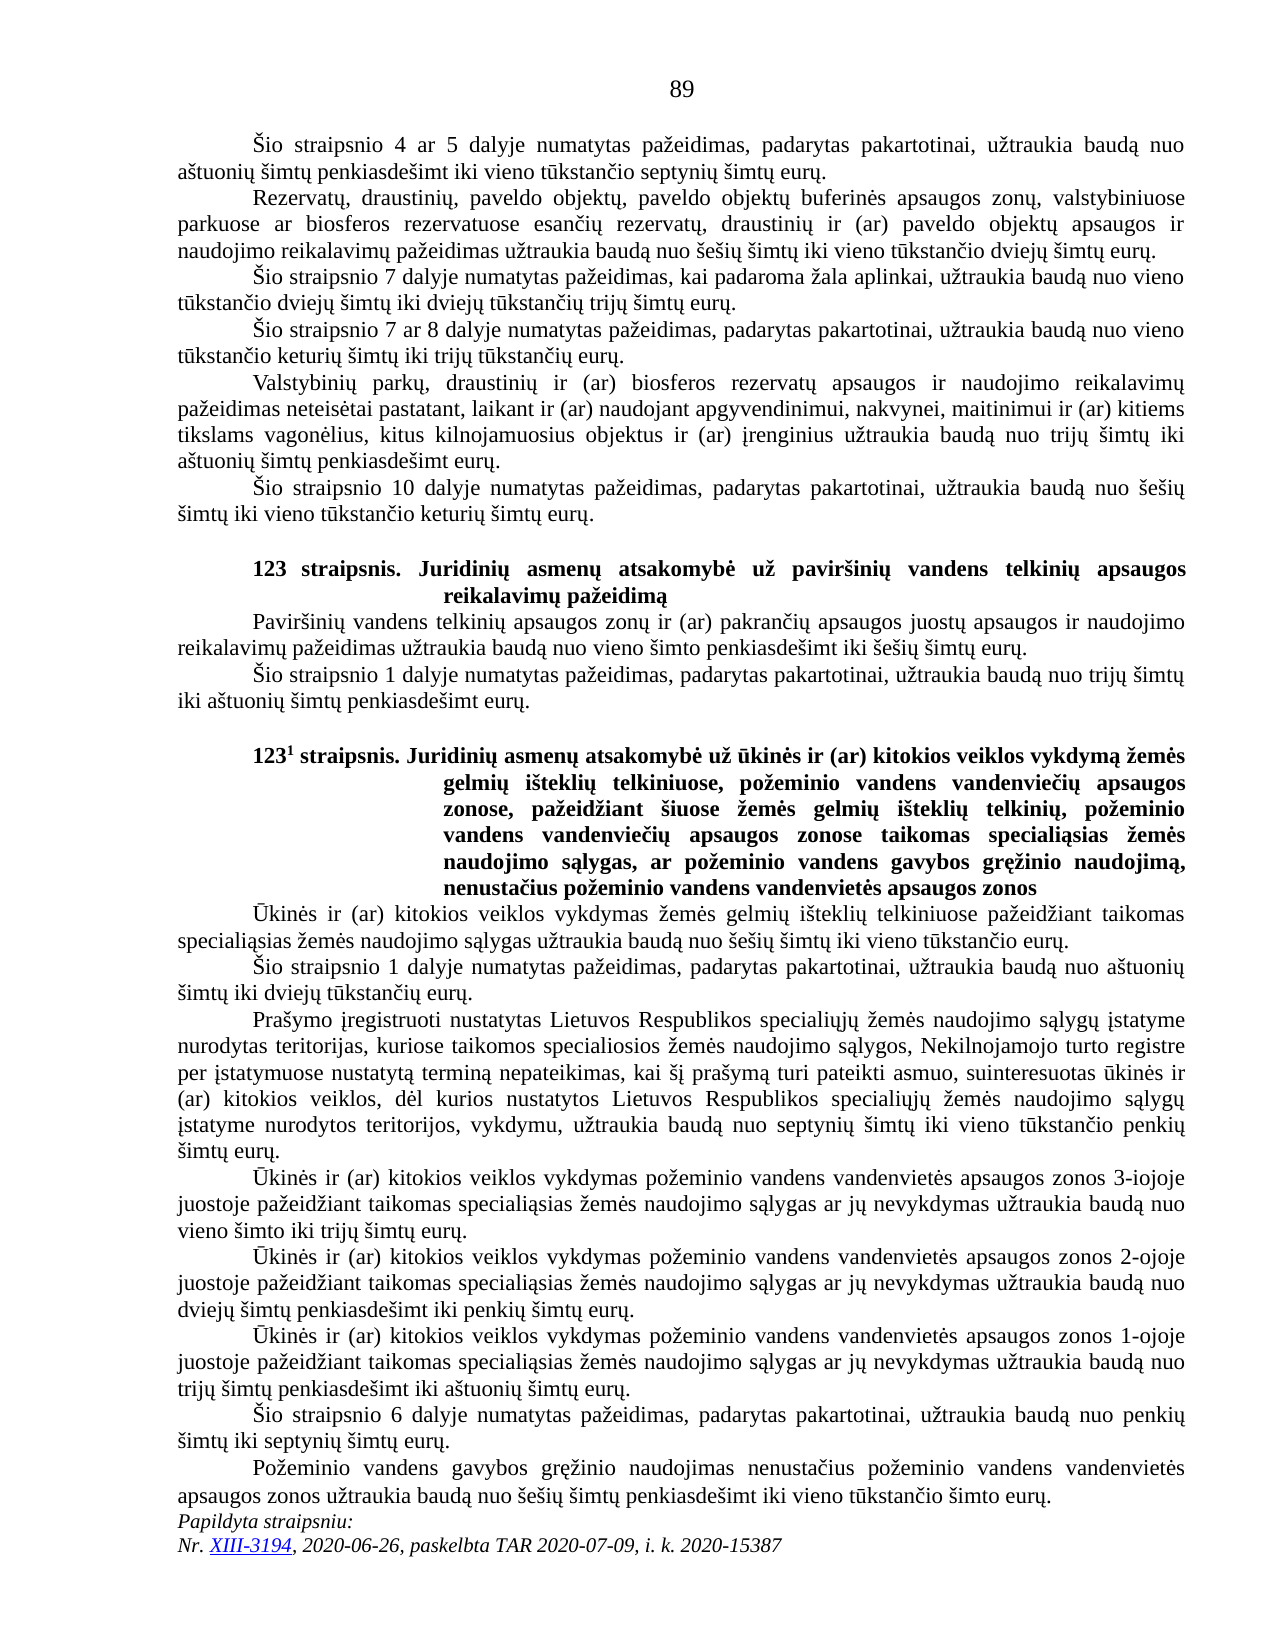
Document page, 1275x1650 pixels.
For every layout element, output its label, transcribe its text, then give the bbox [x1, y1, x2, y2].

text Šio straipsnio 6 dalyje numatytas pažeidimas, padarytas pakartotinai, užtraukia baudą nuo penkių šimtų iki septynių šimtų eurų. [177, 1401, 1186, 1454]
text Šio straipsnio 7 dalyje numatytas pažeidimas, kai padaroma žala aplinkai, užtraukia baudą nuo vieno tūkstančio dviejų šimtų iki dviejų tūkstančių trijų šimtų eurų. [177, 263, 1186, 316]
text Šio straipsnio 1 dalyje numatytas pažeidimas, padarytas pakartotinai, užtraukia baudą nuo trijų šimtų iki aštuonių šimtų penkiasdešimt eurų. [177, 661, 1186, 713]
text Rezervatų, draustinių, paveldo objektų, paveldo objektų buferinės apsaugos zonų, valstybiniuose parkuose ar biosferos rezervatuose esančių rezervatų, draustinių ir (ar) paveldo objektų apsaugos ir naudojimo reikalavimų pažeidimas užtraukia baudą nuo šešių šimtų iki vieno tūkstančio dviejų šimtų eurų. [177, 184, 1186, 263]
text Nr. XIII-3194, 2020-06-26, paskelbta TAR 2020-07-09, i. k. 2020-15387 [177, 1533, 1186, 1557]
text Papildyta straipsniu: [177, 1509, 1186, 1533]
text Valstybinių parkų, draustinių ir (ar) biosferos rezervatų apsaugos ir naudojimo reikalavimų pažeidimas neteisėtai pastatant, laikant ir (ar) naudojant apgyvendinimui, nakvynei, maitinimui ir (ar) kitiems tikslams vagonėlius, kitus kilnojamuosius objektus ir (ar) įrenginius užtraukia baudą nuo trijų šimtų iki aštuonių šimtų penkiasdešimt eurų. [177, 368, 1186, 474]
text 1231 straipsnis. Juridinių asmenų atsakomybė už ūkinės ir (ar) kitokios veiklos vykdymą žemės gelmių išteklių telkiniuose, požeminio vandens vandenviečių apsaugos zonose, pažeidžiant šiuose žemės gelmių išteklių telkinių, požeminio vandens vandenviečių apsaugos zonose taikomas specialiąsias žemės naudojimo sąlygas, ar požeminio vandens gavybos gręžinio naudojimą, nenustačius požeminio vandens vandenvietės apsaugos zonos [252, 742, 1186, 900]
text Šio straipsnio 1 dalyje numatytas pažeidimas, padarytas pakartotinai, užtraukia baudą nuo aštuonių šimtų iki dviejų tūkstančių eurų. [177, 953, 1186, 1006]
text Prašymo įregistruoti nustatytas Lietuvos Respublikos specialiųjų žemės naudojimo sąlygų įstatyme nurodytas teritorijas, kuriose taikomos specialiosios žemės naudojimo sąlygos, Nekilnojamojo turto registre per įstatymuose nustatytą terminą nepateikimas, kai šį prašymą turi pateikti asmuo, suinteresuotas ūkinės ir (ar) kitokios veiklos, dėl kurios nustatytos Lietuvos Respublikos specialiųjų žemės naudojimo sąlygų įstatyme nurodytos teritorijos, vykdymu, užtraukia baudą nuo septynių šimtų iki vieno tūkstančio penkių šimtų eurų. [177, 1006, 1186, 1164]
text 123 straipsnis. Juridinių asmenų atsakomybė už paviršinių vandens telkinių apsaugos reikalavimų pažeidimą [252, 555, 1186, 608]
text Šio straipsnio 4 ar 5 dalyje numatytas pažeidimas, padarytas pakartotinai, užtraukia baudą nuo aštuonių šimtų penkiasdešimt iki vieno tūkstančio septynių šimtų eurų. [177, 131, 1186, 184]
text Ūkinės ir (ar) kitokios veiklos vykdymas požeminio vandens vandenvietės apsaugos zonos 2-ojoje juostoje pažeidžiant taikomas specialiąsias žemės naudojimo sąlygas ar jų nevykdymas užtraukia baudą nuo dviejų šimtų penkiasdešimt iki penkių šimtų eurų. [177, 1243, 1186, 1322]
text Ūkinės ir (ar) kitokios veiklos vykdymas požeminio vandens vandenvietės apsaugos zonos 3-iojoje juostoje pažeidžiant taikomas specialiąsias žemės naudojimo sąlygas ar jų nevykdymas užtraukia baudą nuo vieno šimto iki trijų šimtų eurų. [177, 1164, 1186, 1243]
text Šio straipsnio 10 dalyje numatytas pažeidimas, padarytas pakartotinai, užtraukia baudą nuo šešių šimtų iki vieno tūkstančio keturių šimtų eurų. [177, 474, 1186, 527]
text Paviršinių vandens telkinių apsaugos zonų ir (ar) pakrančių apsaugos juostų apsaugos ir naudojimo reikalavimų pažeidimas užtraukia baudą nuo vieno šimto penkiasdešimt iki šešių šimtų eurų. [177, 608, 1186, 661]
text Požeminio vandens gavybos gręžinio naudojimas nenustačius požeminio vandens vandenvietės apsaugos zonos užtraukia baudą nuo šešių šimtų penkiasdešimt iki vieno tūkstančio šimto eurų. [177, 1454, 1186, 1509]
text Šio straipsnio 7 ar 8 dalyje numatytas pažeidimas, padarytas pakartotinai, užtraukia baudą nuo vieno tūkstančio keturių šimtų iki trijų tūkstančių eurų. [177, 316, 1186, 368]
text Ūkinės ir (ar) kitokios veiklos vykdymas požeminio vandens vandenvietės apsaugos zonos 1-ojoje juostoje pažeidžiant taikomas specialiąsias žemės naudojimo sąlygas ar jų nevykdymas užtraukia baudą nuo trijų šimtų penkiasdešimt iki aštuonių šimtų eurų. [177, 1322, 1186, 1401]
text Ūkinės ir (ar) kitokios veiklos vykdymas žemės gelmių išteklių telkiniuose pažeidžiant taikomas specialiąsias žemės naudojimo sąlygas užtraukia baudą nuo šešių šimtų iki vieno tūkstančio eurų. [177, 900, 1186, 953]
